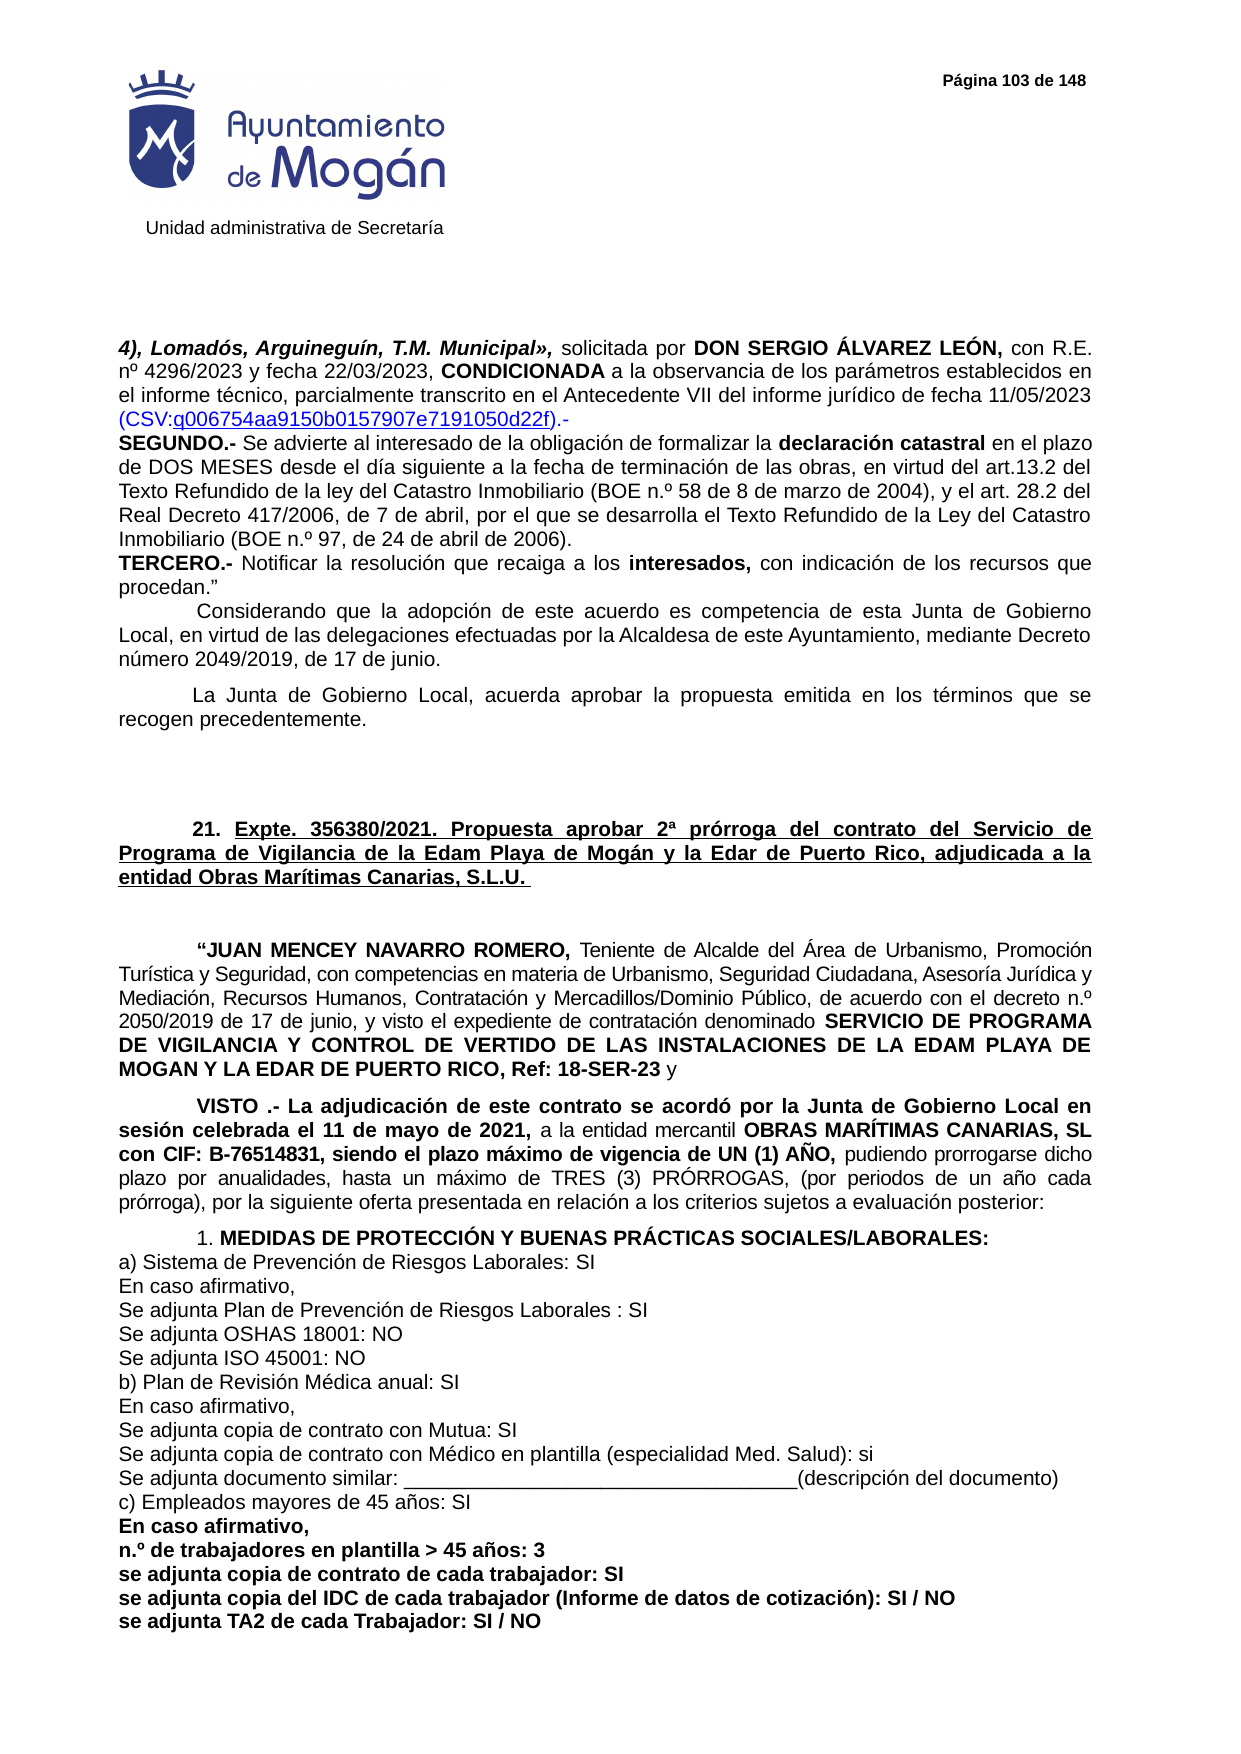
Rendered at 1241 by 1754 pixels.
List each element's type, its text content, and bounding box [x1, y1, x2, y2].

text entidad Obras Marítimas Canarias, S.L.U. [118, 863, 1092, 888]
picture [128, 70, 445, 206]
text Se adjunta Plan de Prevención de Riesgos Laborales : SI [118, 1298, 1092, 1322]
text SEGUNDO.- Se advierte al interesado de la obligación de formalizar la declaración catastral en el plazo de DOS MESES desde el día siguiente a la fecha de terminación de las obras, en virtud del art.13.2 del Texto Refundido de la ley del Catastro Inmobiliario (BOE n.º 58 de 8 de marzo de 2004), y el art. 28.2 del Real Decreto 417/2006, de 7 de abril, por el que se desarrolla el Texto Refundido de la Ley del Catastro Inmobiliario (BOE n.º 97, de 24 de abril de 2006). [118, 431, 1092, 551]
text Se adjunta copia de contrato con Médico en plantilla (especialidad Med. Salud): si [118, 1442, 1092, 1466]
text 21. Expte. 356380/2021. Propuesta aprobar 2ª prórroga del contrato del Servicio de Programa de Vigilancia de la Edam Playa de Mogán y la Edar de Puerto Rico, adjudicada a la [118, 817, 1092, 862]
text Se adjunta ISO 45001: NO [118, 1346, 1092, 1370]
text se adjunta copia del IDC de cada trabajador (Informe de datos de cotización): SI / NO [118, 1585, 1092, 1609]
text “JUAN MENCEY NAVARRO ROMERO, Teniente de Alcalde del Área de Urbanismo, Promoción Turística y Seguridad, con competencias en materia de Urbanismo, Seguridad Ciudadana, Asesoría Jurídica y Mediación, Recursos Humanos, Contratación y Mercadillos/Dominio Público, de acuerdo con el decreto n.º 2050/2019 de 17 de junio, y visto el expediente de contratación denominado SERVICIO DE PROGRAMA DE VIGILANCIA Y CONTROL DE VERTIDO DE LAS INSTALACIONES DE LA EDAM PLAYA DE MOGAN Y LA EDAR DE PUERTO RICO, Ref: 18-SER-23 y [118, 937, 1092, 1081]
text Considerando que la adopción de este acuerdo es competencia de esta Junta de Gobierno Local, en virtud de las delegaciones efectuadas por la Alcaldesa de este Ayuntamiento, mediante Decreto número 2049/2019, de 17 de junio. [118, 599, 1092, 671]
text se adjunta TA2 de cada Trabajador: SI / NO [118, 1609, 1092, 1633]
text 1. MEDIDAS DE PROTECCIÓN Y BUENAS PRÁCTICAS SOCIALES/LABORALES: [118, 1226, 1092, 1250]
text 4), Lomadós, Arguineguín, T.M. Municipal», solicitada por DON SERGIO ÁLVAREZ LEÓN, con R.E. nº 4296/2023 y fecha 22/03/2023, CONDICIONADA a la observancia de los parámetros establecidos en el informe técnico, parcialmente transcrito en el Antecedente VII del informe jurídico de fecha 11/05/2023 (CSV:q006754aa9150b0157907e7191050d22f).- [118, 335, 1092, 431]
text c) Empleados mayores de 45 años: SI [118, 1489, 1092, 1513]
text En caso afirmativo, [118, 1513, 1092, 1537]
text Se adjunta copia de contrato con Mutua: SI [118, 1418, 1092, 1442]
text Se adjunta OSHAS 18001: NO [118, 1322, 1092, 1346]
text TERCERO.- Notificar la resolución que recaiga a los interesados, con indicación de los recursos que procedan.” [118, 551, 1092, 599]
text VISTO .- La adjudicación de este contrato se acordó por la Junta de Gobierno Local en sesión celebrada el 11 de mayo de 2021, a la entidad mercantil OBRAS MARÍTIMAS CANARIAS, SL con CIF: B-76514831, siendo el plazo máximo de vigencia de UN (1) AÑO, pudiendo prorrogarse dicho plazo por anualidades, hasta un máximo de TRES (3) PRÓRROGAS, (por periodos de un año cada prórroga), por la siguiente oferta presentada en relación a los criterios sujetos a evaluación posterior: [118, 1094, 1092, 1213]
text se adjunta copia de contrato de cada trabajador: SI [118, 1561, 1092, 1585]
text b) Plan de Revisión Médica anual: SI [118, 1370, 1092, 1394]
text En caso afirmativo, [118, 1394, 1092, 1418]
text La Junta de Gobierno Local, acuerda aprobar la propuesta emitida en los términos que se recogen precedentemente. [118, 683, 1092, 731]
text Se adjunta documento similar: __________________________________(descripción del documento) [118, 1466, 1092, 1489]
text En caso afirmativo, [118, 1274, 1092, 1298]
text a) Sistema de Prevención de Riesgos Laborales: SI [118, 1250, 1092, 1274]
text n.º de trabajadores en plantilla > 45 años: 3 [118, 1537, 1092, 1561]
